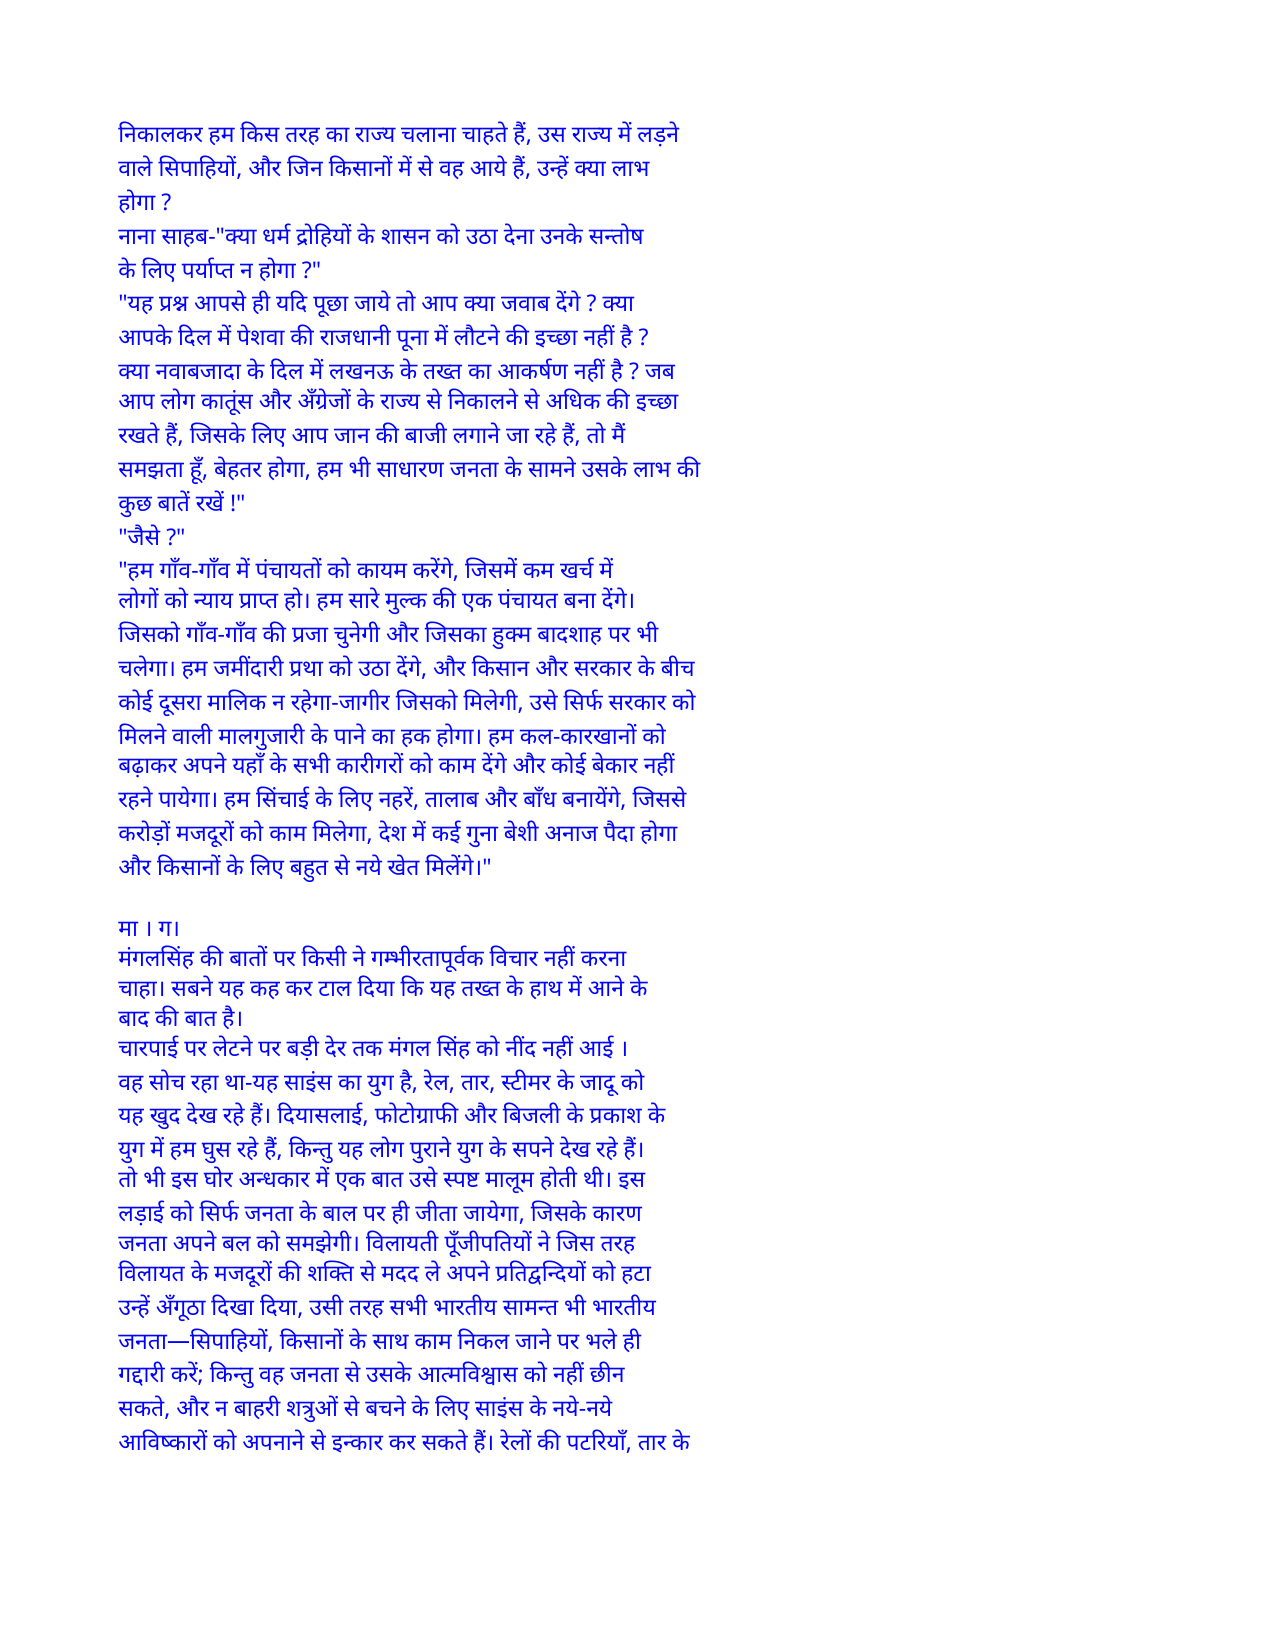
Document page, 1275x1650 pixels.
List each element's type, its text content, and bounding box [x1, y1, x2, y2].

text "जैसे ?" [118, 520, 1157, 554]
text कुछ बातें रखें !" [118, 487, 1157, 520]
text यह खुद देख रहे हैं। दियासलाई, फोटोग्राफी और बिजली के प्रकाश के [118, 1099, 1157, 1133]
text मंगलसिंह की बातों पर किसी ने गम्भीरतापूर्वक विचार नहीं करना [118, 946, 1157, 976]
text बाद की बात है। [118, 1006, 1157, 1036]
text लोगों को न्याय प्राप्त हो। हम सारे मुल्क की एक पंचायत बना देंगे। [118, 588, 1157, 618]
text वाले सिपाहियों, और जिन किसानों में से वह आये हैं, उन्हें क्या लाभ [118, 152, 1157, 186]
text लड़ाई को सिर्फ जनता के बाल पर ही जीता जायेगा, जिसके कारण [118, 1197, 1157, 1231]
text युग में हम घुस रहे हैं, किन्तु यह लोग पुराने युग के सपने देख रहे हैं। [118, 1133, 1157, 1167]
text सकते, और न बाहरी शत्रुओं से बचने के लिए साइंस के नये-नये [118, 1392, 1157, 1426]
text "हम गाँव-गाँव में पंचायतों को कायम करेंगे, जिसमें कम खर्च में [118, 554, 1157, 588]
text बढ़ाकर अपने यहाँ के सभी कारीगरों को काम देंगे और कोई बेकार नहीं [118, 753, 1157, 783]
text के लिए पर्याप्त न होगा ?" [118, 253, 1157, 287]
text जनता—सिपाहियों, किसानों के साथ काम निकल जाने पर भले ही [118, 1324, 1157, 1358]
text वह सोच रहा था-यह साइंस का युग है, रेल, तार, स्टीमर के जादू को [118, 1066, 1157, 1099]
text और किसानों के लिए बहुत से नये खेत मिलेंगे।" [118, 851, 1157, 885]
text मा । ग। [118, 916, 1157, 946]
text रखते हैं, जिसके लिए आप जान की बाजी लगाने जा रहे हैं, तो मैं [118, 419, 1157, 453]
text विलायत के मजदूरों की शक्ति से मदद ले अपने प्रतिद्वन्दियों को हटा [118, 1261, 1157, 1291]
text चाहा। सबने यह कह कर टाल दिया कि यह तख्त के हाथ में आने के [118, 976, 1157, 1006]
text निकालकर हम किस तरह का राज्य चलाना चाहते हैं, उस राज्य में लड़ने [118, 118, 1157, 152]
text चारपाई पर लेटने पर बड़ी देर तक मंगल सिंह को नींद नहीं आई । [118, 1036, 1157, 1066]
text गद्दारी करें; किन्तु वह जनता से उसके आत्मविश्वास को नहीं छीन [118, 1358, 1157, 1392]
text तो भी इस घोर अन्धकार में एक बात उसे स्पष्ट मालूम होती थी। इस [118, 1167, 1157, 1197]
text करोड़ों मजदूरों को काम मिलेगा, देश में कई गुना बेशी अनाज पैदा होगा [118, 817, 1157, 851]
text क्या नवाबजादा के दिल में लखनऊ के तख्त का आकर्षण नहीं है ? जब [118, 355, 1157, 389]
text जिसको गाँव-गाँव की प्रजा चुनेगी और जिसका हुक्म बादशाह पर भी [118, 618, 1157, 652]
text "यह प्रश्न आपसे ही यदि पूछा जाये तो आप क्या जवाब देंगे ? क्या [118, 287, 1157, 321]
text चलेगा। हम जमींदारी प्रथा को उठा देंगे, और किसान और सरकार के बीच [118, 652, 1157, 686]
text आपके दिल में पेशवा की राजधानी पूना में लौटने की इच्छा नहीं है ? [118, 321, 1157, 355]
text कोई दूसरा मालिक न रहेगा-जागीर जिसको मिलेगी, उसे सिर्फ सरकार को [118, 686, 1157, 719]
text जनता अपने बल को समझेगी। विलायती पूँजीपतियों ने जिस तरह [118, 1231, 1157, 1261]
text आविष्कारों को अपनाने से इन्कार कर सकते हैं। रेलों की पटरियाँ, तार के [118, 1426, 1157, 1460]
text मिलने वाली मालगुजारी के पाने का हक होगा। हम कल-कारखानों को [118, 719, 1157, 753]
text समझता हूँ, बेहतर होगा, हम भी साधारण जनता के सामने उसके लाभ की [118, 453, 1157, 487]
text नाना साहब-"क्या धर्म द्रोहियों के शासन को उठा देना उनके सन्तोष [118, 220, 1157, 253]
text होगा ? [118, 186, 1157, 220]
text उन्हें अँगूठा दिखा दिया, उसी तरह सभी भारतीय सामन्त भी भारतीय [118, 1291, 1157, 1324]
text रहने पायेगा। हम सिंचाई के लिए नहरें, तालाब और बाँध बनायेंगे, जिससे [118, 783, 1157, 817]
text आप लोग कातूंस और अँग्रेजों के राज्य से निकालने से अधिक की इच्छा [118, 389, 1157, 419]
